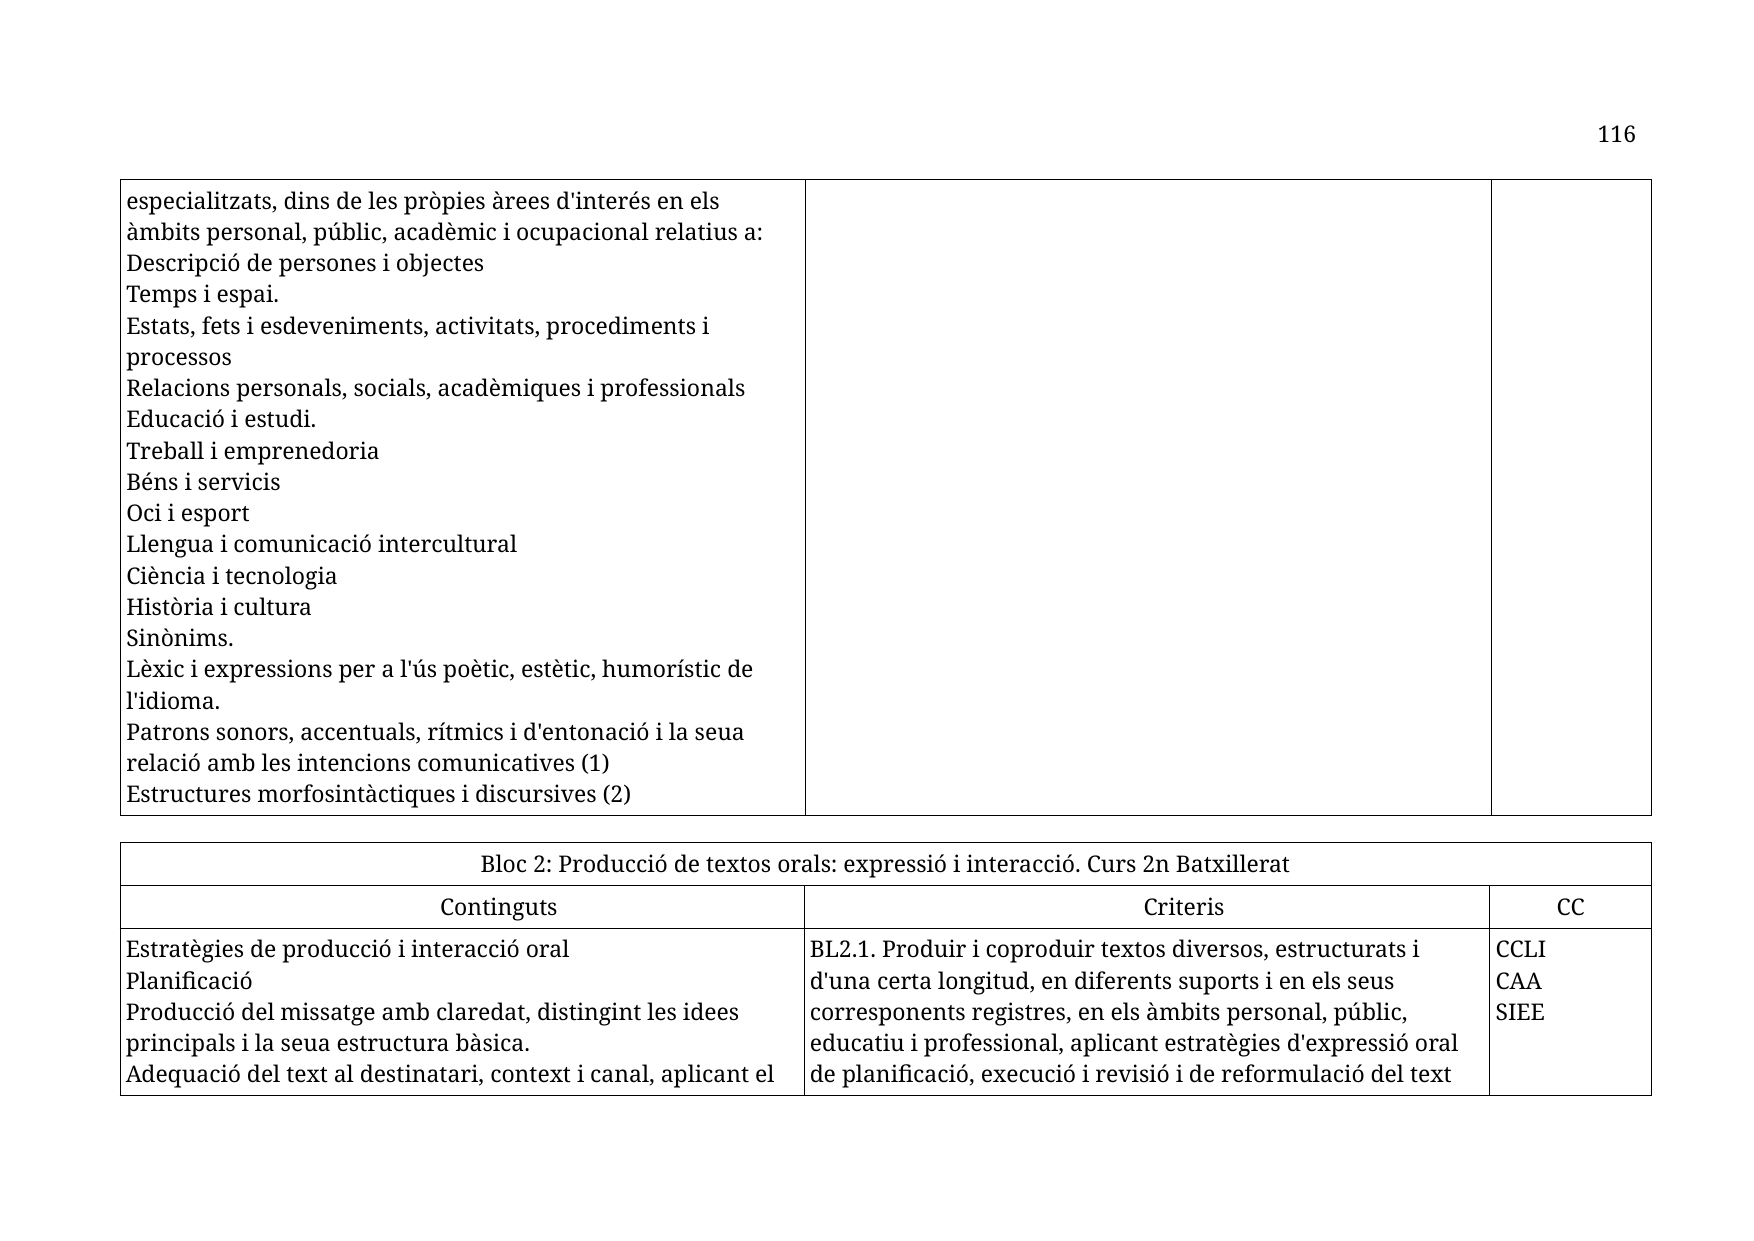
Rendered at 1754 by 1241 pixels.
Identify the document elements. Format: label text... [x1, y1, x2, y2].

table_cell Estratègies de producció i interacció oral Planificació Producció del missatge amb claredat, distingint les idees principals i la seua estructura bàsica. Adequació del text al destinatari, context i canal, aplicant el [121, 929, 804, 1095]
table_cell CCLI CAA SIEE [1490, 929, 1651, 1095]
table_cell BL2.1. Produir i coproduir textos diversos, estructurats i d'una certa longitud, en diferents suports i en els seus corresponents registres, en els àmbits personal, públic, educatiu i professional, aplicant estratègies d'expressió oral de planificació, execució i revisió i de reformulació del text [805, 929, 1489, 1095]
table_cell Continguts [121, 886, 804, 927]
table_cell CC [1490, 886, 1651, 927]
table_cell especialitzats, dins de les pròpies àrees d'interés en els àmbits personal, públic, acadèmic i ocupacional relatius a: Descripció de persones i objectes Temps i espai. Estats, fets i esdeveniments, activitats, procediments i processos Relacions personals, socials, acadèmiques i professionals Educació i estudi. Treball i emprenedoria Béns i servicis Oci i esport Llengua i comunicació intercultural Ciència i tecnologia Història i cultura Sinònims. Lèxic i expressions per a l'ús poètic, estètic, humorístic de l'idioma. Patrons sonors, accentuals, rítmics i d'entonació i la seua relació amb les intencions comunicatives (1) Estructures morfosintàctiques i discursives (2) [121, 180, 805, 815]
table_cell [1492, 180, 1651, 815]
table_header Bloc 2: Producció de textos orals: expressió i interacció. Curs 2n Batxillerat [121, 843, 1651, 885]
table_cell Criteris [805, 886, 1489, 927]
table_cell [806, 180, 1491, 815]
